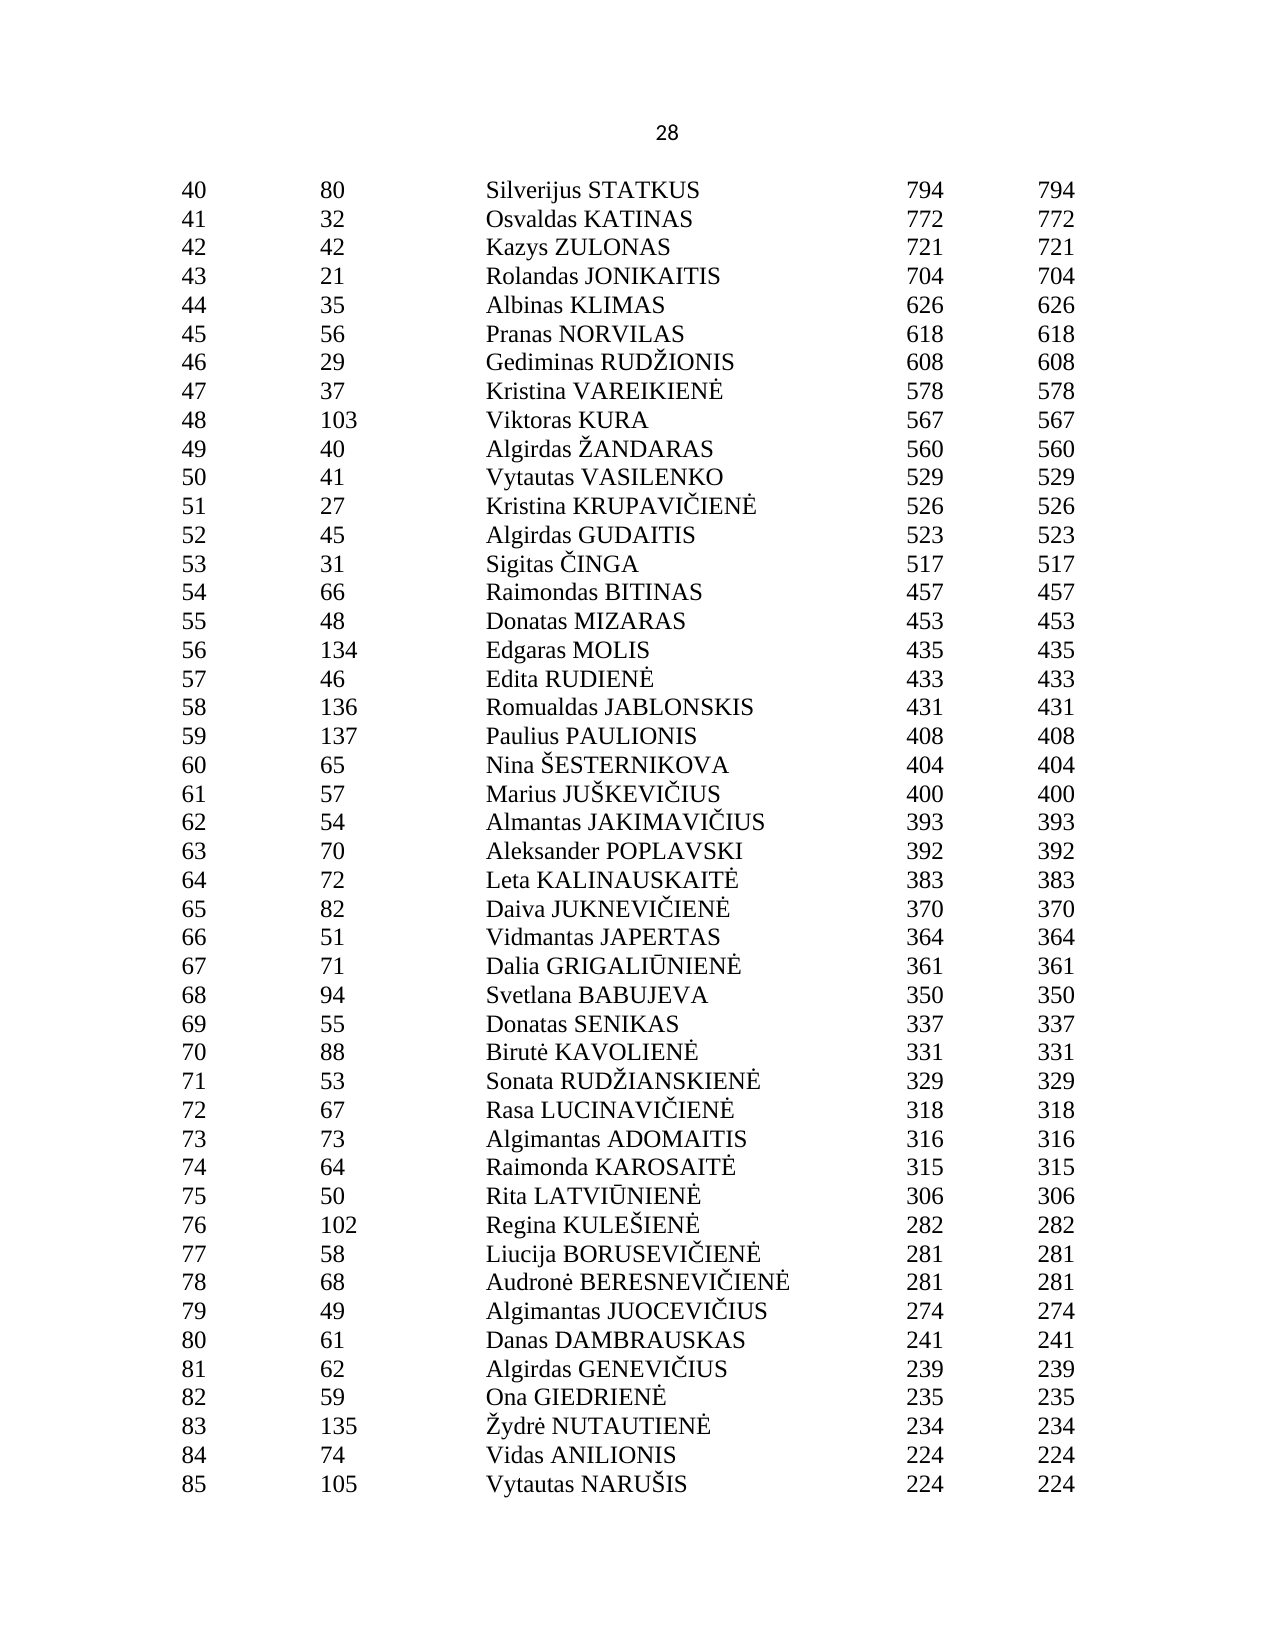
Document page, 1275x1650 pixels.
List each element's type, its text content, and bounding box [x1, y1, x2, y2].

table_cell 29 [316, 348, 481, 376]
table_cell 704 [860, 261, 990, 290]
table_cell 94 [316, 980, 481, 1009]
table_cell 370 [860, 894, 990, 922]
table_cell 61 [177, 779, 316, 807]
table_cell 408 [990, 721, 1122, 750]
table_cell 40 [316, 434, 481, 462]
table_cell 46 [316, 664, 481, 692]
table_cell Raimonda KAROSAITĖ [481, 1153, 860, 1181]
table_cell 82 [177, 1383, 316, 1411]
table_cell Vidmantas JAPERTAS [481, 923, 860, 951]
table_cell 318 [860, 1095, 990, 1124]
table_cell 32 [316, 204, 481, 232]
table_cell 72 [177, 1095, 316, 1124]
table_cell 81 [177, 1354, 316, 1382]
table_cell 52 [177, 520, 316, 549]
table_cell Silverijus STATKUS [481, 175, 860, 204]
table_cell 65 [316, 750, 481, 779]
table_cell 102 [316, 1210, 481, 1239]
table_cell Pranas NORVILAS [481, 319, 860, 347]
table_cell Rasa LUCINAVIČIENĖ [481, 1095, 860, 1124]
table_cell 103 [316, 405, 481, 434]
table_cell 567 [990, 405, 1122, 434]
table_cell 57 [177, 664, 316, 692]
table_cell 772 [860, 204, 990, 232]
table_cell 58 [316, 1239, 481, 1267]
table_cell 74 [177, 1153, 316, 1181]
table_cell 281 [860, 1268, 990, 1296]
table_cell 435 [860, 635, 990, 664]
table_cell Kazys ZULONAS [481, 233, 860, 261]
table_cell 55 [316, 1009, 481, 1037]
table_cell Romualdas JABLONSKIS [481, 693, 860, 721]
table_cell 331 [860, 1038, 990, 1066]
table_cell 435 [990, 635, 1122, 664]
table_cell 65 [177, 894, 316, 922]
table_cell 137 [316, 721, 481, 750]
table_cell 54 [316, 808, 481, 836]
table_cell 529 [990, 463, 1122, 491]
table_cell 69 [177, 1009, 316, 1037]
table_cell 408 [860, 721, 990, 750]
table_cell 315 [990, 1153, 1122, 1181]
table_cell 626 [860, 290, 990, 319]
table_cell Albinas KLIMAS [481, 290, 860, 319]
table_cell 67 [316, 1095, 481, 1124]
table_cell 64 [316, 1153, 481, 1181]
table_cell 42 [177, 233, 316, 261]
table_cell 794 [860, 175, 990, 204]
table_cell 453 [990, 606, 1122, 635]
table_cell 62 [177, 808, 316, 836]
table_cell 51 [177, 491, 316, 520]
table_cell 453 [860, 606, 990, 635]
table_cell 66 [316, 578, 481, 606]
table_cell 361 [990, 951, 1122, 980]
table_cell 704 [990, 261, 1122, 290]
table_cell 48 [316, 606, 481, 635]
table_cell Edita RUDIENĖ [481, 664, 860, 692]
table_cell 618 [860, 319, 990, 347]
table_cell 431 [990, 693, 1122, 721]
table_cell 794 [990, 175, 1122, 204]
table_cell 350 [860, 980, 990, 1009]
table_cell 281 [990, 1268, 1122, 1296]
table_cell 75 [177, 1181, 316, 1210]
table_cell 57 [316, 779, 481, 807]
table_cell 433 [860, 664, 990, 692]
table_cell Donatas SENIKAS [481, 1009, 860, 1037]
table_cell 77 [177, 1239, 316, 1267]
table_cell 235 [990, 1383, 1122, 1411]
table_cell 88 [316, 1038, 481, 1066]
table_cell Viktoras KURA [481, 405, 860, 434]
table_cell 337 [860, 1009, 990, 1037]
table_cell Liucija BORUSEVIČIENĖ [481, 1239, 860, 1267]
table_cell 578 [990, 376, 1122, 405]
table_cell 54 [177, 578, 316, 606]
table_cell 53 [316, 1066, 481, 1095]
table_cell 64 [177, 865, 316, 894]
table_cell Rolandas JONIKAITIS [481, 261, 860, 290]
table_cell 318 [990, 1095, 1122, 1124]
table_cell 70 [177, 1038, 316, 1066]
table_cell 361 [860, 951, 990, 980]
table_cell 370 [990, 894, 1122, 922]
table_cell 281 [860, 1239, 990, 1267]
table_cell Marius JUŠKEVIČIUS [481, 779, 860, 807]
table_cell Osvaldas KATINAS [481, 204, 860, 232]
table_cell 392 [990, 836, 1122, 865]
table_cell 41 [316, 463, 481, 491]
table_cell 560 [860, 434, 990, 462]
table_cell 404 [860, 750, 990, 779]
table_cell Edgaras MOLIS [481, 635, 860, 664]
table_cell 234 [860, 1411, 990, 1440]
table_cell 61 [316, 1325, 481, 1354]
table_cell 83 [177, 1411, 316, 1440]
table_cell Kristina KRUPAVIČIENĖ [481, 491, 860, 520]
table_cell 68 [316, 1268, 481, 1296]
table_cell 56 [177, 635, 316, 664]
table_cell Regina KULEŠIENĖ [481, 1210, 860, 1239]
table_cell 40 [177, 175, 316, 204]
table_cell 45 [316, 520, 481, 549]
table_cell 281 [990, 1239, 1122, 1267]
table_cell 58 [177, 693, 316, 721]
table_cell 73 [316, 1124, 481, 1152]
table_cell 316 [990, 1124, 1122, 1152]
table_cell 74 [316, 1440, 481, 1469]
table_cell 224 [860, 1469, 990, 1497]
table_cell 63 [177, 836, 316, 865]
table_cell 224 [990, 1469, 1122, 1497]
table_cell 517 [990, 549, 1122, 577]
table_cell 224 [860, 1440, 990, 1469]
table_cell 235 [860, 1383, 990, 1411]
table_cell 50 [177, 463, 316, 491]
table_cell 457 [860, 578, 990, 606]
table_cell 433 [990, 664, 1122, 692]
table_cell 241 [990, 1325, 1122, 1354]
table_cell 274 [860, 1296, 990, 1325]
table_cell 135 [316, 1411, 481, 1440]
table_cell Sigitas ČINGA [481, 549, 860, 577]
table_cell Audronė BERESNEVIČIENĖ [481, 1268, 860, 1296]
table_cell 239 [860, 1354, 990, 1382]
table_cell 626 [990, 290, 1122, 319]
table_cell 45 [177, 319, 316, 347]
table_cell 350 [990, 980, 1122, 1009]
table_cell 41 [177, 204, 316, 232]
table_cell 56 [316, 319, 481, 347]
table_cell 71 [316, 951, 481, 980]
table_cell 618 [990, 319, 1122, 347]
table_cell 234 [990, 1411, 1122, 1440]
table_cell Algimantas JUOCEVIČIUS [481, 1296, 860, 1325]
table_cell 50 [316, 1181, 481, 1210]
table_cell 457 [990, 578, 1122, 606]
table_cell Danas DAMBRAUSKAS [481, 1325, 860, 1354]
table_cell 59 [316, 1383, 481, 1411]
table_cell Sonata RUDŽIANSKIENĖ [481, 1066, 860, 1095]
table_cell 315 [860, 1153, 990, 1181]
table_cell Algirdas ŽANDARAS [481, 434, 860, 462]
table_cell 383 [860, 865, 990, 894]
table_cell 53 [177, 549, 316, 577]
table_cell 306 [990, 1181, 1122, 1210]
table_cell 721 [990, 233, 1122, 261]
table_cell Vytautas VASILENKO [481, 463, 860, 491]
table_cell 529 [860, 463, 990, 491]
table_cell 404 [990, 750, 1122, 779]
table_cell 31 [316, 549, 481, 577]
table_cell 66 [177, 923, 316, 951]
table_cell 76 [177, 1210, 316, 1239]
table_cell 517 [860, 549, 990, 577]
table_cell Donatas MIZARAS [481, 606, 860, 635]
table_cell Vytautas NARUŠIS [481, 1469, 860, 1497]
table_cell 364 [990, 923, 1122, 951]
table_cell 37 [316, 376, 481, 405]
table_cell Algimantas ADOMAITIS [481, 1124, 860, 1152]
table_cell 80 [316, 175, 481, 204]
table_cell 79 [177, 1296, 316, 1325]
table_cell 70 [316, 836, 481, 865]
table_cell 47 [177, 376, 316, 405]
table_cell Aleksander POPLAVSKI [481, 836, 860, 865]
table_cell 316 [860, 1124, 990, 1152]
table_cell Vidas ANILIONIS [481, 1440, 860, 1469]
table_cell 608 [860, 348, 990, 376]
table_cell 567 [860, 405, 990, 434]
table_cell 393 [860, 808, 990, 836]
table_cell 526 [860, 491, 990, 520]
table_cell Algirdas GUDAITIS [481, 520, 860, 549]
table_cell 51 [316, 923, 481, 951]
table_cell 48 [177, 405, 316, 434]
table_cell 306 [860, 1181, 990, 1210]
table_cell 44 [177, 290, 316, 319]
table_cell 431 [860, 693, 990, 721]
table_cell 383 [990, 865, 1122, 894]
table_cell 239 [990, 1354, 1122, 1382]
table_cell 608 [990, 348, 1122, 376]
table_cell 78 [177, 1268, 316, 1296]
table_cell 364 [860, 923, 990, 951]
table_cell 329 [990, 1066, 1122, 1095]
table_cell 68 [177, 980, 316, 1009]
table_cell 42 [316, 233, 481, 261]
table_cell 49 [316, 1296, 481, 1325]
table_cell Almantas JAKIMAVIČIUS [481, 808, 860, 836]
table_cell 72 [316, 865, 481, 894]
table_cell 400 [860, 779, 990, 807]
table_cell 55 [177, 606, 316, 635]
table_cell 85 [177, 1469, 316, 1497]
table_cell 282 [990, 1210, 1122, 1239]
table_cell 62 [316, 1354, 481, 1382]
table_cell 73 [177, 1124, 316, 1152]
table_cell 224 [990, 1440, 1122, 1469]
table_cell 329 [860, 1066, 990, 1095]
table_cell 21 [316, 261, 481, 290]
table_cell 35 [316, 290, 481, 319]
table_cell Dalia GRIGALIŪNIENĖ [481, 951, 860, 980]
table_cell 43 [177, 261, 316, 290]
table_cell Žydrė NUTAUTIENĖ [481, 1411, 860, 1440]
table_cell 331 [990, 1038, 1122, 1066]
table_cell Paulius PAULIONIS [481, 721, 860, 750]
table_cell 526 [990, 491, 1122, 520]
table_cell 71 [177, 1066, 316, 1095]
table_cell Algirdas GENEVIČIUS [481, 1354, 860, 1382]
table_cell 60 [177, 750, 316, 779]
table_cell 560 [990, 434, 1122, 462]
table_cell Gediminas RUDŽIONIS [481, 348, 860, 376]
table_cell Svetlana BABUJEVA [481, 980, 860, 1009]
table_cell 27 [316, 491, 481, 520]
table_cell 282 [860, 1210, 990, 1239]
table_cell Raimondas BITINAS [481, 578, 860, 606]
table_cell 274 [990, 1296, 1122, 1325]
table_cell 105 [316, 1469, 481, 1497]
table_cell 393 [990, 808, 1122, 836]
table_cell 578 [860, 376, 990, 405]
table_cell Rita LATVIŪNIENĖ [481, 1181, 860, 1210]
table_cell 59 [177, 721, 316, 750]
table_cell 134 [316, 635, 481, 664]
table_cell 80 [177, 1325, 316, 1354]
table_cell 49 [177, 434, 316, 462]
table_cell Ona GIEDRIENĖ [481, 1383, 860, 1411]
table_cell Kristina VAREIKIENĖ [481, 376, 860, 405]
table_cell Nina ŠESTERNIKOVA [481, 750, 860, 779]
table_cell 337 [990, 1009, 1122, 1037]
table_cell 67 [177, 951, 316, 980]
table_cell 241 [860, 1325, 990, 1354]
table_cell Daiva JUKNEVIČIENĖ [481, 894, 860, 922]
table_cell 136 [316, 693, 481, 721]
table_cell 400 [990, 779, 1122, 807]
table_cell Leta KALINAUSKAITĖ [481, 865, 860, 894]
table_cell 523 [860, 520, 990, 549]
table_cell Birutė KAVOLIENĖ [481, 1038, 860, 1066]
table_cell 772 [990, 204, 1122, 232]
table_cell 84 [177, 1440, 316, 1469]
table_cell 46 [177, 348, 316, 376]
table_cell 721 [860, 233, 990, 261]
table_cell 392 [860, 836, 990, 865]
table_cell 523 [990, 520, 1122, 549]
table_cell 82 [316, 894, 481, 922]
